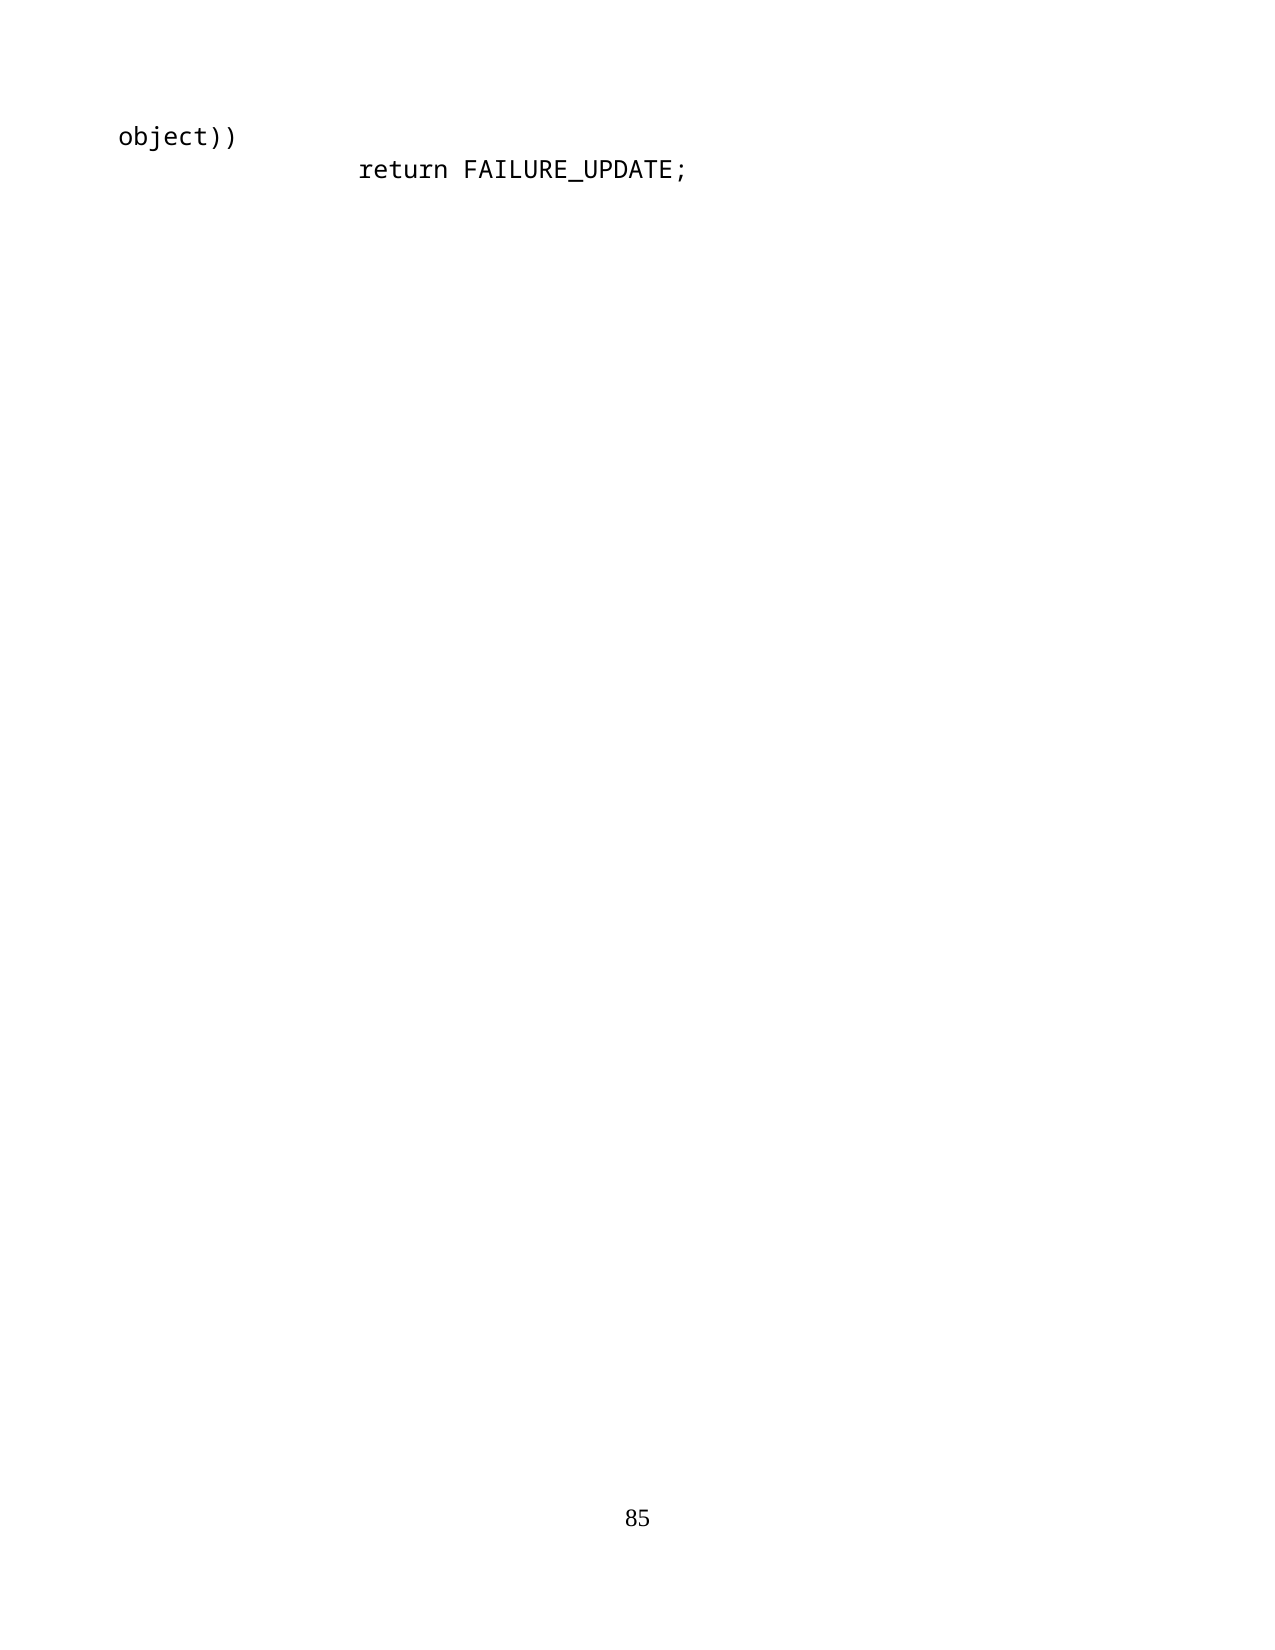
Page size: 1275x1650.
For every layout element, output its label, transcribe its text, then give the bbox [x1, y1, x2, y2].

text return FAILURE_UPDATE; [118, 152, 1157, 186]
text object)) [118, 118, 1157, 152]
